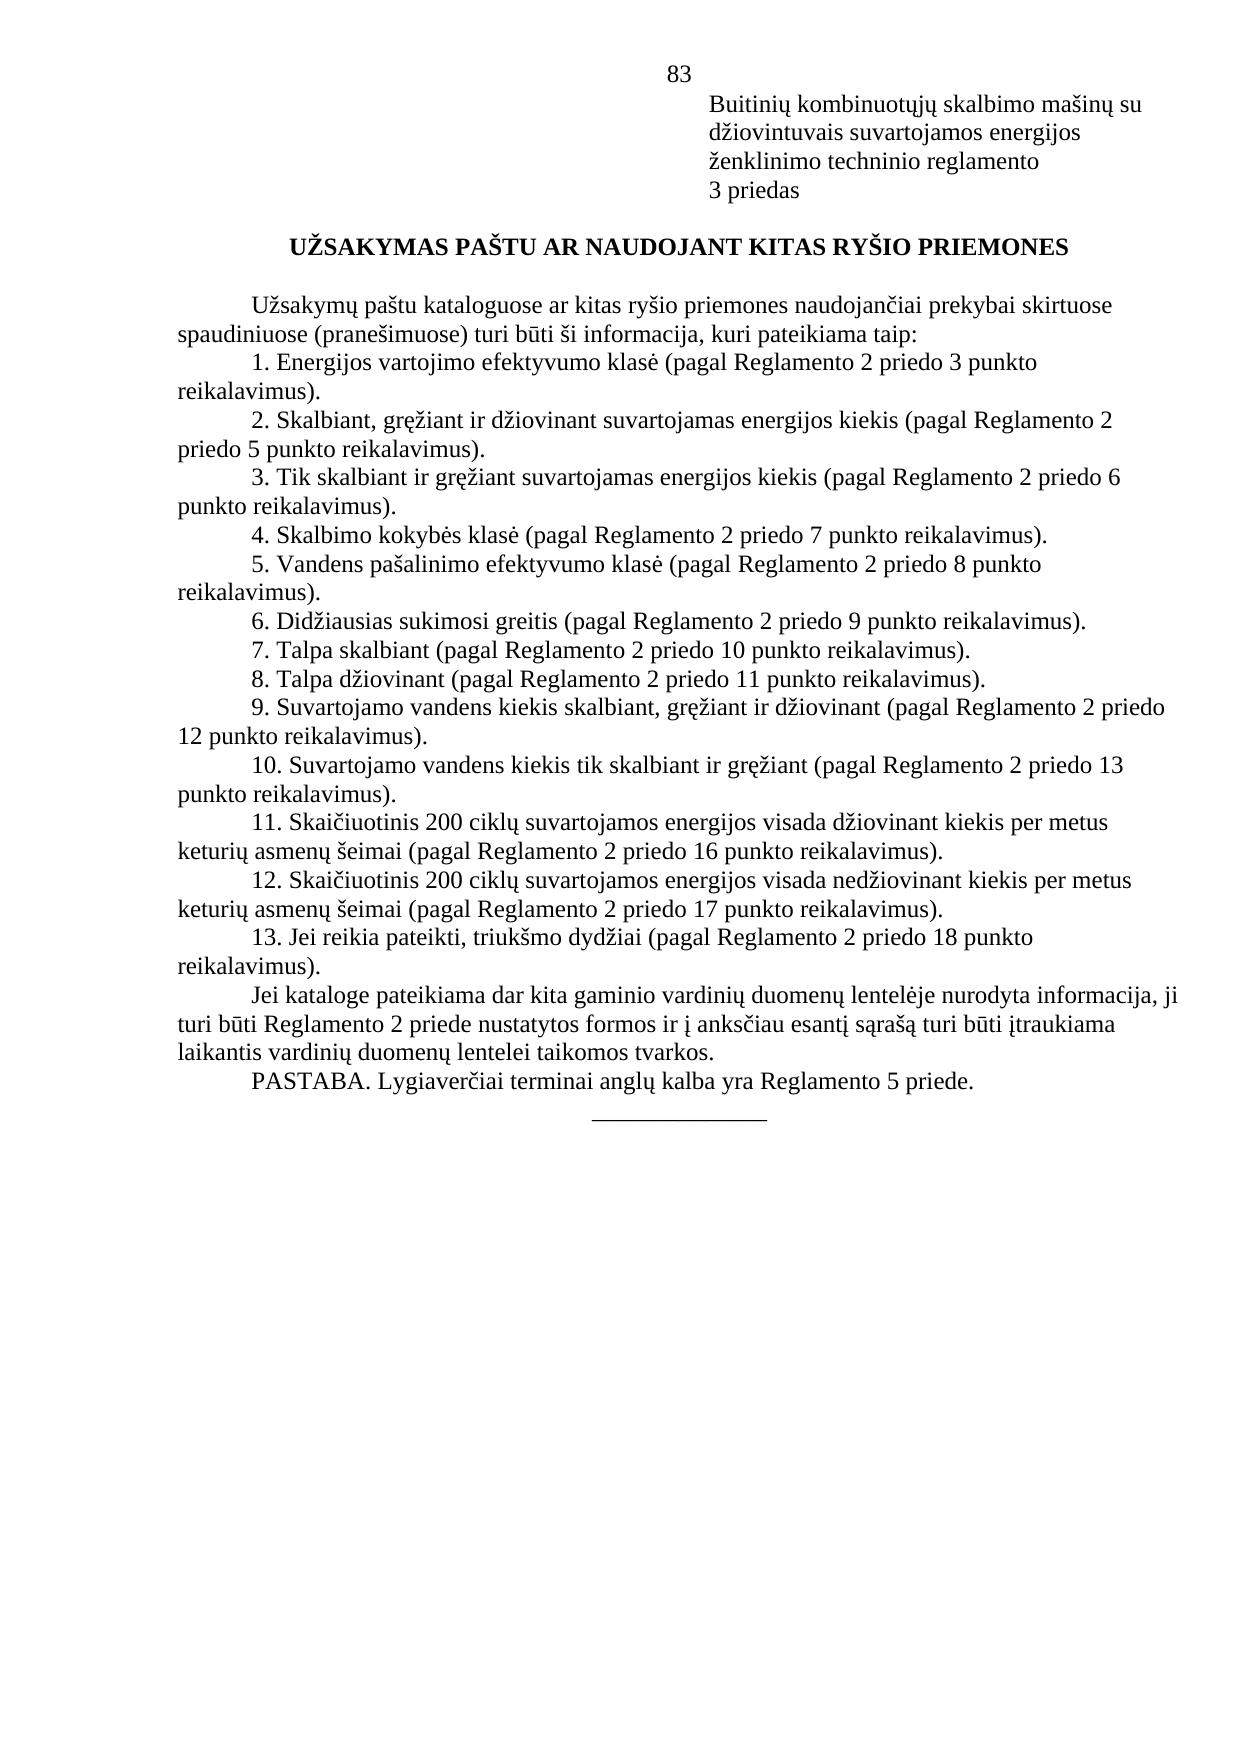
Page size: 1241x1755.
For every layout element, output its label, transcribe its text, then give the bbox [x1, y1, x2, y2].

text 9. Suvartojamo vandens kiekis skalbiant, gręžiant ir džiovinant (pagal Reglamento 2 priedo 12 punkto reikalavimus). [177, 692, 1181, 750]
text 12. Skaičiuotinis 200 ciklų suvartojamos energijos visada nedžiovinant kiekis per metus keturių asmenų šeimai (pagal Reglamento 2 priedo 17 punkto reikalavimus). [177, 865, 1181, 922]
text PASTABA. Lygiaverčiai terminai anglų kalba yra Reglamento 5 priede. [177, 1066, 1181, 1095]
text Jei kataloge pateikiama dar kita gaminio vardinių duomenų lentelėje nurodyta informacija, ji turi būti Reglamento 2 priede nustatytos formos ir į anksčiau esantį sąrašą turi būti įtraukiama laikantis vardinių duomenų lentelei taikomos tvarkos. [177, 980, 1181, 1066]
text 2. Skalbiant, gręžiant ir džiovinant suvartojamas energijos kiekis (pagal Reglamento 2 priedo 5 punkto reikalavimus). [177, 405, 1181, 462]
text 13. Jei reikia pateikti, triukšmo dydžiai (pagal Reglamento 2 priedo 18 punkto reikalavimus). [177, 922, 1181, 980]
text ______________ [177, 1095, 1181, 1124]
text Užsakymų paštu kataloguose ar kitas ryšio priemones naudojančiai prekybai skirtuose spaudiniuose (pranešimuose) turi būti ši informacija, kuri pateikiama taip: [177, 290, 1181, 347]
text UŽSAKYMAS PAŠTU AR NAUDOJANT KITAS RYŠIO PRIEMONES [177, 232, 1181, 261]
text 8. Talpa džiovinant (pagal Reglamento 2 priedo 11 punkto reikalavimus). [177, 664, 1181, 692]
text 10. Suvartojamo vandens kiekis tik skalbiant ir gręžiant (pagal Reglamento 2 priedo 13 punkto reikalavimus). [177, 750, 1181, 807]
text Buitinių kombinuotųjų skalbimo mašinų su [709, 89, 1181, 117]
text ženklinimo techninio reglamento [177, 146, 1181, 175]
text 4. Skalbimo kokybės klasė (pagal Reglamento 2 priedo 7 punkto reikalavimus). [177, 520, 1181, 549]
text 1. Energijos vartojimo efektyvumo klasė (pagal Reglamento 2 priedo 3 punkto reikalavimus). [177, 347, 1181, 405]
text 3. Tik skalbiant ir gręžiant suvartojamas energijos kiekis (pagal Reglamento 2 priedo 6 punkto reikalavimus). [177, 462, 1181, 520]
text 6. Didžiausias sukimosi greitis (pagal Reglamento 2 priedo 9 punkto reikalavimus). [177, 606, 1181, 635]
text 5. Vandens pašalinimo efektyvumo klasė (pagal Reglamento 2 priedo 8 punkto reikalavimus). [177, 549, 1181, 606]
text 7. Talpa skalbiant (pagal Reglamento 2 priedo 10 punkto reikalavimus). [177, 635, 1181, 664]
text džiovintuvais suvartojamos energijos [177, 117, 1181, 146]
text 3 priedas [177, 175, 1181, 204]
text 11. Skaičiuotinis 200 ciklų suvartojamos energijos visada džiovinant kiekis per metus keturių asmenų šeimai (pagal Reglamento 2 priedo 16 punkto reikalavimus). [177, 807, 1181, 865]
